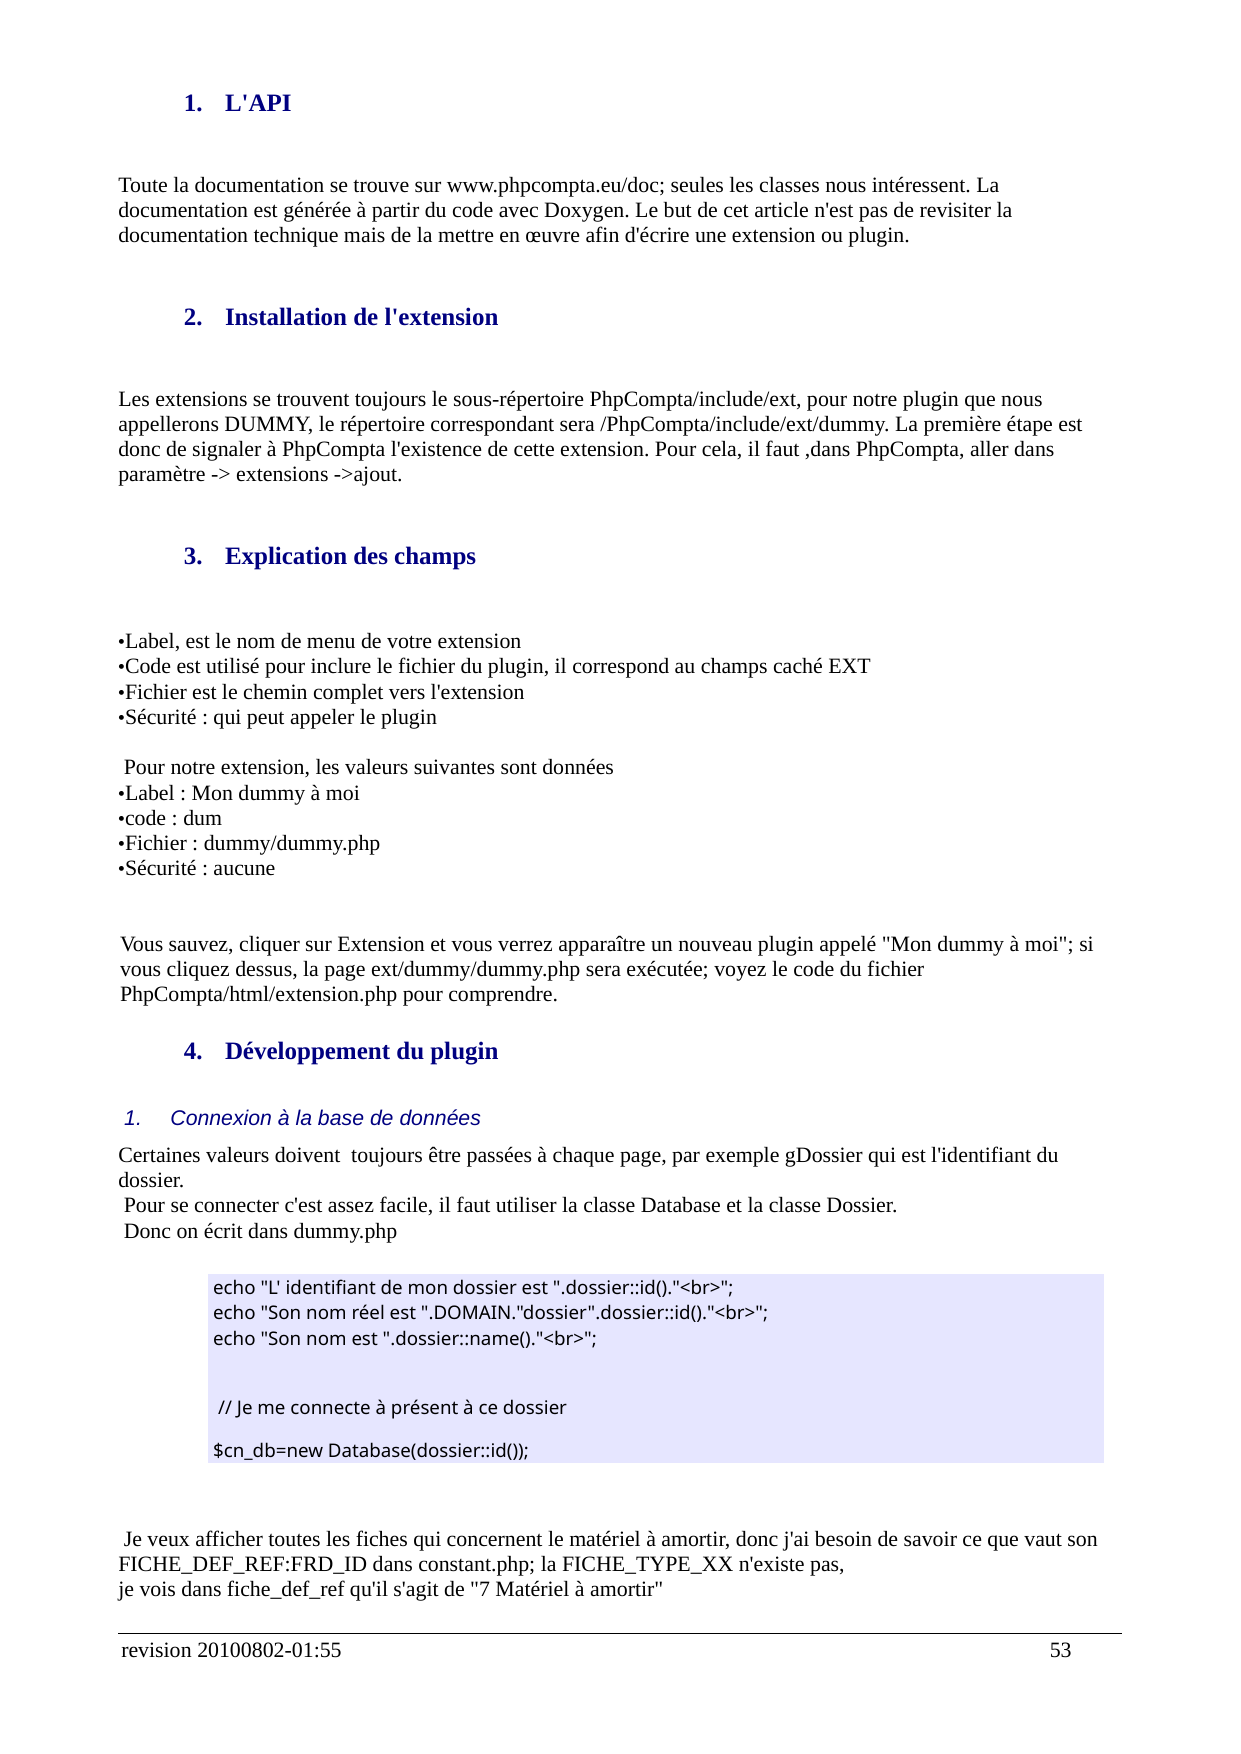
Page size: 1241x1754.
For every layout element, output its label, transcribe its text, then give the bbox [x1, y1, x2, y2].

subtitle Explication des champs [177, 541, 1122, 599]
list Vous sauvez, cliquer sur Extension et vous verrez apparaître un nouveau plugin appelé "Mon dummy à moi"; si vous cliquez dessus, la page ext/dummy/dummy.php sera exécutée; voyez le code du fichier PhpCompta/html/extension.php pour comprendre. [118, 880, 1122, 1006]
text je vois dans fiche_def_ref qu'il s'agit de "7 Matériel à amortir" [118, 1576, 1122, 1601]
text Pour notre extension, les valeurs suivantes sont données [118, 754, 1122, 779]
text Je veux afficher toutes les fiches qui concernent le matériel à amortir, donc j'ai besoin de savoir ce que vaut son FICHE_DEF_REF:FRD_ID dans constant.php; la FICHE_TYPE_XX n'existe pas, [118, 1501, 1122, 1576]
text $cn_db=new Database(dossier::id()); [208, 1438, 1104, 1463]
list Code est utilisé pour inclure le fichier du plugin, il correspond au champs caché EXT [118, 653, 1122, 679]
text Les extensions se trouvent toujours le sous-répertoire PhpCompta/include/ext, pour notre plugin que nous appellerons DUMMY, le répertoire correspondant sera /PhpCompta/include/ext/dummy. La première étape est donc de signaler à PhpCompta l'existence de cette extension. Pour cela, il faut ,dans PhpCompta, aller dans paramètre -> extensions ->ajout. [118, 361, 1122, 512]
list Fichier : dummy/dummy.php [118, 830, 1122, 855]
text Pour se connecter c'est assez facile, il faut utiliser la classe Database et la classe Dossier. [118, 1192, 1122, 1218]
list code : dum [118, 805, 1122, 830]
list Label : Mon dummy à moi [118, 779, 1122, 805]
list Label, est le nom de menu de votre extension [118, 628, 1122, 653]
text Toute la documentation se trouve sur www.phpcompta.eu/doc; seules les classes nous intéressent. La documentation est générée à partir du code avec Doxygen. Le but de cet article n'est pas de revisiter la documentation technique mais de la mettre en œuvre afin d'écrire une extension ou plugin. [118, 147, 1122, 273]
list Sécurité : qui peut appeler le plugin [118, 704, 1122, 754]
list Sécurité : aucune [118, 855, 1122, 880]
subtitle Installation de l'extension [177, 302, 1122, 331]
text echo "L' identifiant de mon dossier est ".dossier::id()."<br>"; echo "Son nom réel est ".DOMAIN."dossier".dossier::id()."<br>"; echo "Son nom est ".dossier::name()."<br>"; [208, 1274, 1104, 1376]
text // Je me connecte à présent à ce dossier [208, 1394, 1104, 1420]
subtitle L'API [177, 88, 1122, 117]
subtitle Développement du plugin [177, 1036, 1122, 1064]
text Donc on écrit dans dummy.php [118, 1218, 1122, 1243]
subtitle Connexion à la base de données [118, 1106, 1122, 1130]
text Certaines valeurs doivent toujours être passées à chaque page, par exemple gDossier qui est l'identifiant du dossier. [118, 1142, 1122, 1192]
list Fichier est le chemin complet vers l'extension [118, 679, 1122, 704]
